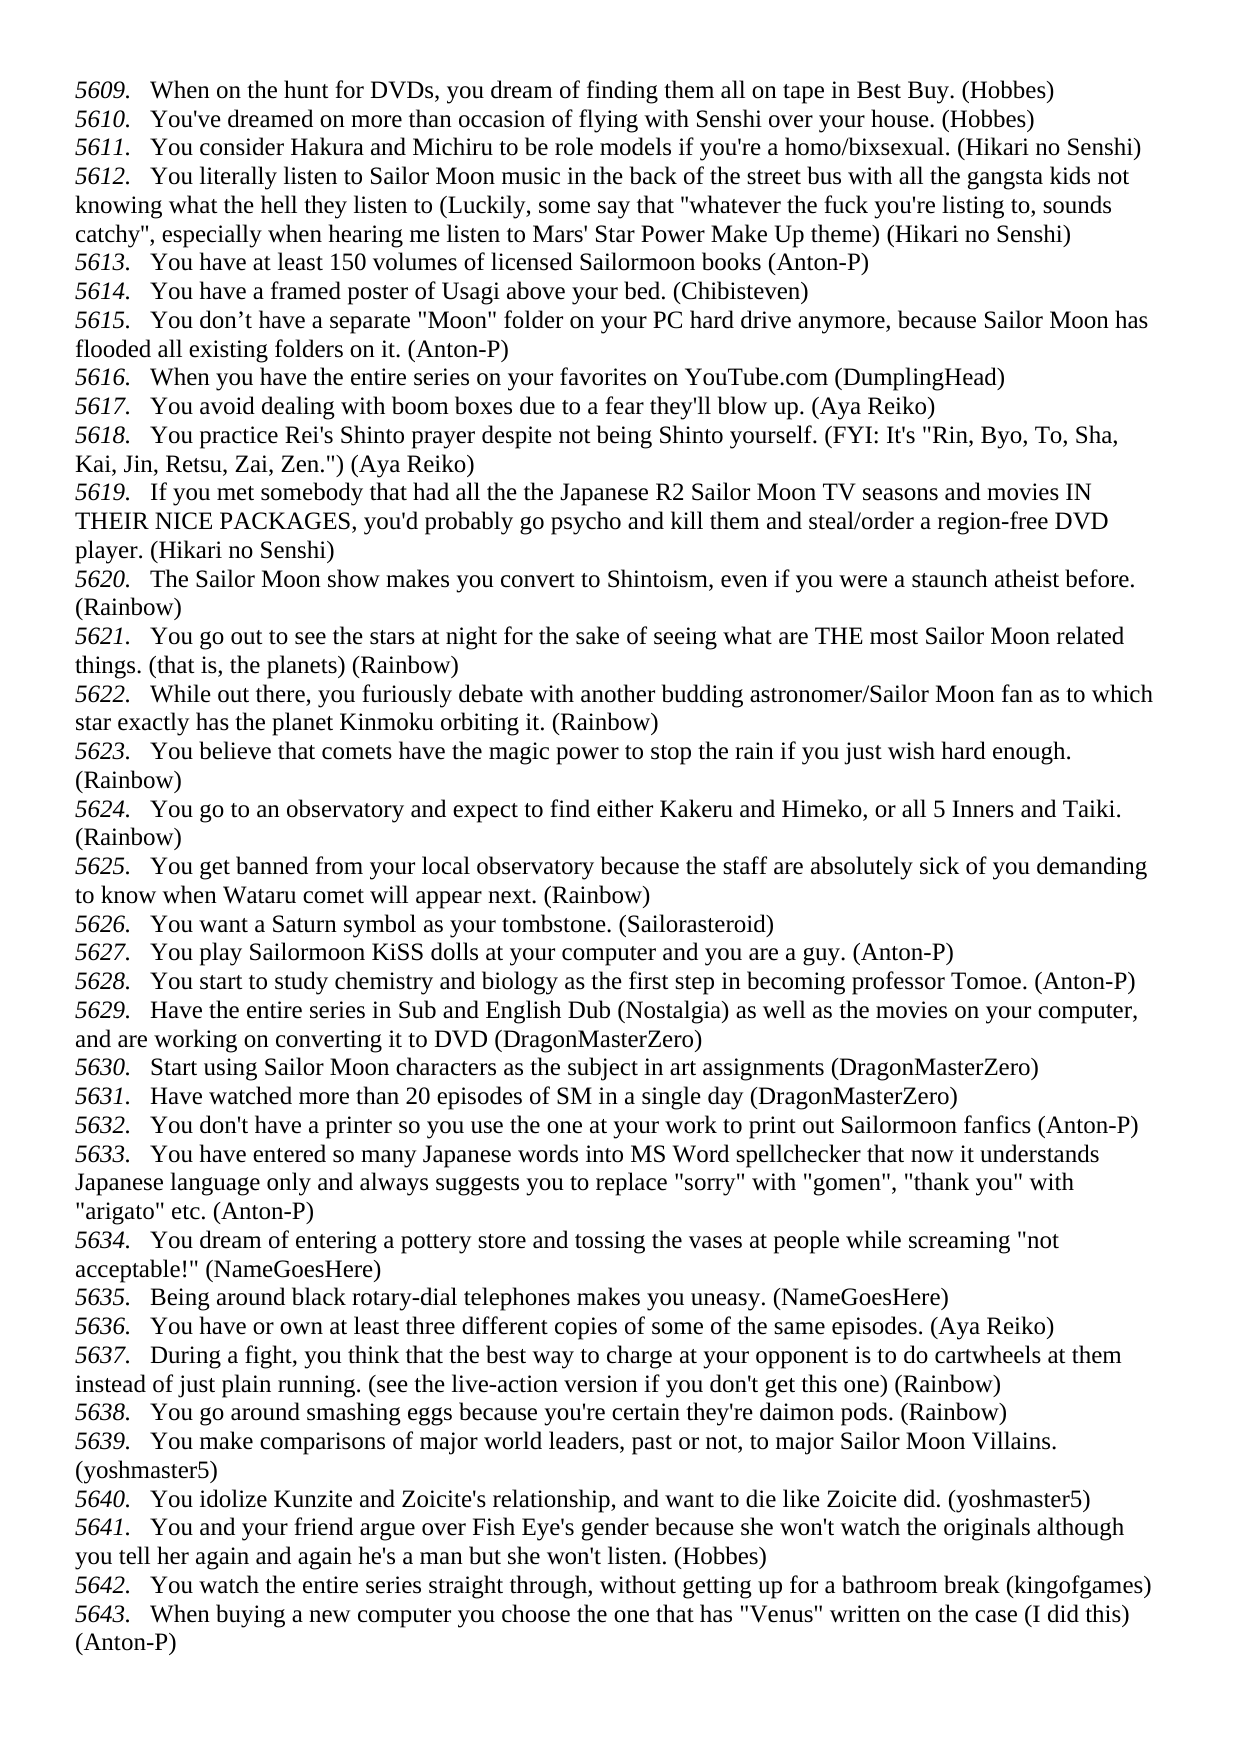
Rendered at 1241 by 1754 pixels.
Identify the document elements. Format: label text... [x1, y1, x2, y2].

list You avoid dealing with boom boxes due to a fear they'll blow up. (Aya Reiko) [75, 391, 1165, 420]
list During a fight, you think that the best way to charge at your opponent is to do cartwheels at them instead of just plain running. (see the live-action version if you don't get this one) (Rainbow) [75, 1340, 1165, 1397]
list You go out to see the stars at night for the sake of seeing what are THE most Sailor Moon related things. (that is, the planets) (Rainbow) [75, 621, 1165, 679]
list You literally listen to Sailor Moon music in the back of the street bus with all the gangsta kids not knowing what the hell they listen to (Luckily, some say that ''whatever the fuck you're listing to, sounds catchy'', especially when hearing me listen to Mars' Star Power Make Up theme) (Hikari no Senshi) [75, 161, 1165, 247]
list Being around black rotary-dial telephones makes you uneasy. (NameGoesHere) [75, 1282, 1165, 1311]
list When you have the entire series on your favorites on YouTube.com (DumplingHead) [75, 362, 1165, 391]
list You start to study chemistry and biology as the first step in becoming professor Tomoe. (Anton-P) [75, 966, 1165, 995]
list You go around smashing eggs because you're certain they're daimon pods. (Rainbow) [75, 1397, 1165, 1426]
list You have entered so many Japanese words into MS Word spellchecker that now it understands Japanese language only and always suggests you to replace "sorry" with "gomen", "thank you" with "arigato" etc. (Anton-P) [75, 1139, 1165, 1225]
list You consider Hakura and Michiru to be role models if you're a homo/bixsexual. (Hikari no Senshi) [75, 132, 1165, 161]
list You make comparisons of major world leaders, past or not, to major Sailor Moon Villains. (yoshmaster5) [75, 1426, 1165, 1484]
list You and your friend argue over Fish Eye's gender because she won't watch the originals although you tell her again and again he's a man but she won't listen. (Hobbes) [75, 1512, 1165, 1570]
list Start using Sailor Moon characters as the subject in art assignments (DragonMasterZero) [75, 1052, 1165, 1081]
list Have the entire series in Sub and English Dub (Nostalgia) as well as the movies on your computer, and are working on converting it to DVD (DragonMasterZero) [75, 995, 1165, 1052]
list You watch the entire series straight through, without getting up for a bathroom break (kingofgames) [75, 1570, 1165, 1599]
list You idolize Kunzite and Zoicite's relationship, and want to die like Zoicite did. (yoshmaster5) [75, 1484, 1165, 1512]
list The Sailor Moon show makes you convert to Shintoism, even if you were a staunch atheist before. (Rainbow) [75, 564, 1165, 621]
list You go to an observatory and expect to find either Kakeru and Himeko, or all 5 Inners and Taiki. (Rainbow) [75, 794, 1165, 851]
list You get banned from your local observatory because the staff are absolutely sick of you demanding to know when Wataru comet will appear next. (Rainbow) [75, 851, 1165, 909]
list If you met somebody that had all the the Japanese R2 Sailor Moon TV seasons and movies IN THEIR NICE PACKAGES, you'd probably go psycho and kill them and steal/order a region-free DVD player. (Hikari no Senshi) [75, 477, 1165, 564]
list While out there, you furiously debate with another budding astronomer/Sailor Moon fan as to which star exactly has the planet Kinmoku orbiting it. (Rainbow) [75, 679, 1165, 736]
list You practice Rei's Shinto prayer despite not being Shinto yourself. (FYI: It's "Rin, Byo, To, Sha, Kai, Jin, Retsu, Zai, Zen.") (Aya Reiko) [75, 420, 1165, 477]
list You don’t have a separate "Moon" folder on your PC hard drive anymore, because Sailor Moon has flooded all existing folders on it. (Anton-P) [75, 305, 1165, 362]
list You believe that comets have the magic power to stop the rain if you just wish hard enough. (Rainbow) [75, 736, 1165, 794]
list You don't have a printer so you use the one at your work to print out Sailormoon fanfics (Anton-P) [75, 1110, 1165, 1139]
list You have a framed poster of Usagi above your bed. (Chibisteven) [75, 276, 1165, 305]
list Have watched more than 20 episodes of SM in a single day (DragonMasterZero) [75, 1081, 1165, 1110]
list When on the hunt for DVDs, you dream of finding them all on tape in Best Buy. (Hobbes) [75, 75, 1165, 104]
list You've dreamed on more than occasion of flying with Senshi over your house. (Hobbes) [75, 104, 1165, 132]
list When buying a new computer you choose the one that has "Venus" written on the case (I did this) (Anton-P) [75, 1599, 1165, 1656]
list You have at least 150 volumes of licensed Sailormoon books (Anton-P) [75, 247, 1165, 276]
list You have or own at least three different copies of some of the same episodes. (Aya Reiko) [75, 1311, 1165, 1340]
list You want a Saturn symbol as your tombstone. (Sailorasteroid) [75, 909, 1165, 937]
list You dream of entering a pottery store and tossing the vases at people while screaming "not acceptable!" (NameGoesHere) [75, 1225, 1165, 1282]
list You play Sailormoon KiSS dolls at your computer and you are a guy. (Anton-P) [75, 937, 1165, 966]
